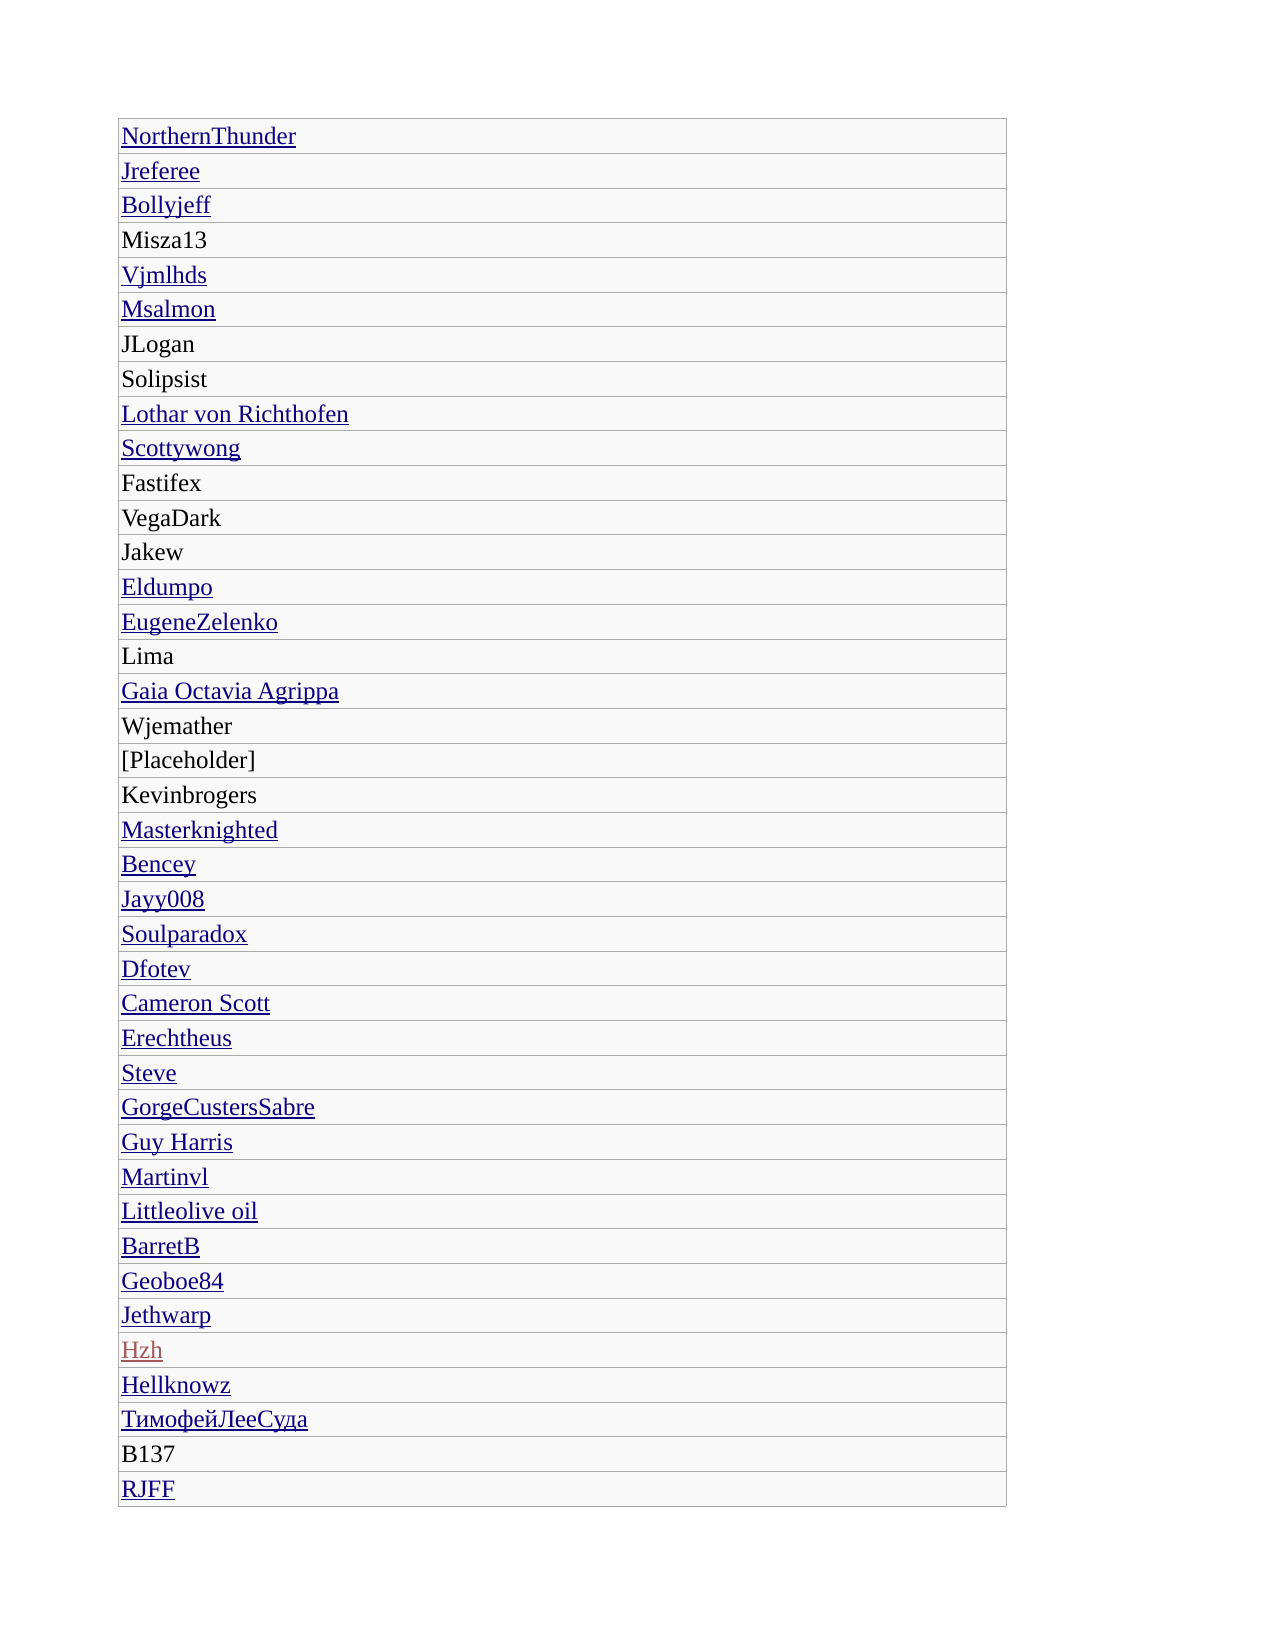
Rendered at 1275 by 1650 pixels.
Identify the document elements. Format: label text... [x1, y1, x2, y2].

table_cell Steve [119, 1056, 1006, 1089]
table_cell Dfotev [119, 952, 1006, 985]
table_cell Fastifex [119, 466, 1006, 500]
table_cell Martinvl [119, 1160, 1006, 1193]
table_cell Lothar von Richthofen [119, 397, 1006, 430]
table_cell Littleolive oil [119, 1195, 1006, 1228]
table_cell Erechtheus [119, 1021, 1006, 1055]
table_cell RJFF [119, 1472, 1006, 1506]
table_cell Misza13 [119, 223, 1006, 257]
table_cell ТимофейЛееСуда [119, 1403, 1006, 1436]
table_cell Jreferee [119, 154, 1006, 187]
table_cell B137 [119, 1437, 1006, 1471]
table_cell Soulparadox [119, 917, 1006, 951]
table_cell Cameron Scott [119, 986, 1006, 1020]
table_cell Bencey [119, 848, 1006, 881]
table_cell Bollyjeff [119, 189, 1006, 222]
table_cell Vjmlhds [119, 258, 1006, 292]
table_cell Geoboe84 [119, 1264, 1006, 1297]
table_cell Kevinbrogers [119, 778, 1006, 812]
table_cell Msalmon [119, 293, 1006, 326]
table_cell JLogan [119, 327, 1006, 361]
table_cell Jayy008 [119, 882, 1006, 916]
table_cell VegaDark [119, 501, 1006, 534]
table_cell Scottywong [119, 431, 1006, 465]
table_cell Jakew [119, 535, 1006, 569]
table_cell [Placeholder] [119, 744, 1006, 777]
table_cell Solipsist [119, 362, 1006, 396]
table_cell Guy Harris [119, 1125, 1006, 1159]
table_cell BarretB [119, 1229, 1006, 1263]
table_cell GorgeCustersSabre [119, 1090, 1006, 1124]
table_cell NorthernThunder [119, 119, 1006, 153]
table_cell Hzh [119, 1333, 1006, 1367]
table_cell Wjemather [119, 709, 1006, 742]
table_cell Lima [119, 640, 1006, 673]
table_cell Eldumpo [119, 570, 1006, 604]
table_cell Hellknowz [119, 1368, 1006, 1402]
table_cell Gaia Octavia Agrippa [119, 674, 1006, 708]
table_cell Jethwarp [119, 1299, 1006, 1332]
table_cell Masterknighted [119, 813, 1006, 847]
table_cell EugeneZelenko [119, 605, 1006, 638]
